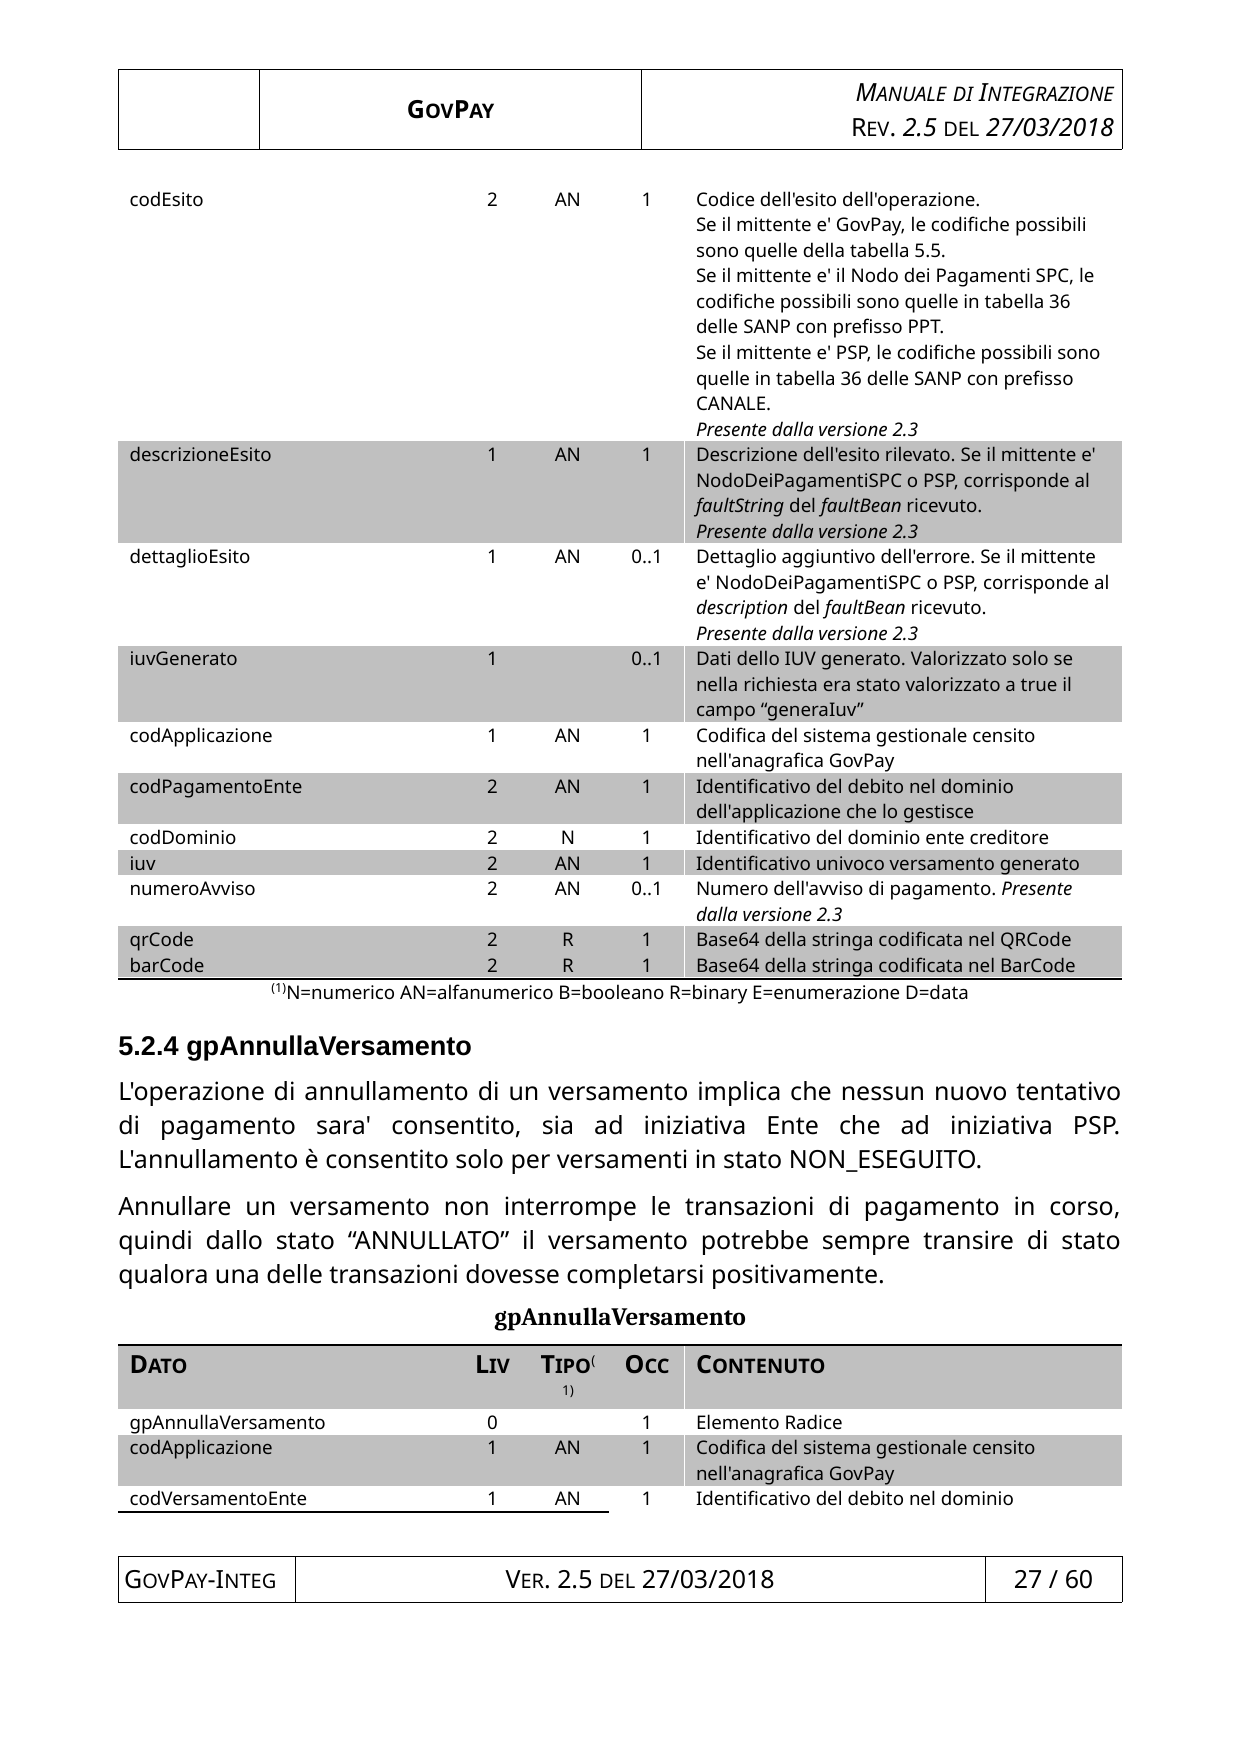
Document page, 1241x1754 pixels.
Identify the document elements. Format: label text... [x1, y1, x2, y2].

table_cell 1 [609, 722, 684, 773]
table_cell R [526, 926, 609, 952]
table_cell 2 [458, 875, 526, 926]
table_cell codDominio [118, 824, 458, 850]
table_cell 1 [609, 926, 684, 952]
table_cell 2 [458, 850, 526, 875]
table_cell 2 [458, 824, 526, 850]
table_cell Identificativo del debito nel dominio dell'applicazione che lo gestisce [685, 773, 1122, 824]
table_cell R [526, 952, 609, 977]
subtitle gpAnnullaVersamento [118, 1030, 1122, 1061]
table_cell 1 [609, 186, 684, 441]
table_cell 1 [609, 1486, 684, 1511]
table_cell iuv [118, 850, 458, 875]
table_cell numeroAvviso [118, 875, 458, 926]
table_cell 1 [609, 952, 684, 977]
table_cell dettaglioEsito [118, 544, 458, 646]
table_cell Tipo(1) [526, 1346, 609, 1409]
table_cell [526, 1409, 609, 1434]
table_cell 0..1 [609, 875, 684, 926]
table_cell 0..1 [609, 646, 684, 722]
table_cell gpAnnullaVersamento [118, 1409, 458, 1434]
table_cell codApplicazione [118, 722, 458, 773]
table_cell 1 [609, 824, 684, 850]
table_cell 1 [609, 1435, 684, 1486]
table_cell 1 [609, 850, 684, 875]
table_cell [526, 646, 609, 722]
table_cell Identificativo del dominio ente creditore [685, 824, 1122, 850]
table_cell Identificativo del debito nel dominio [685, 1486, 1122, 1511]
table_cell barCode [118, 952, 458, 977]
table_cell iuvGenerato [118, 646, 458, 722]
table_cell 1 [458, 544, 526, 646]
table_cell 2 [458, 926, 526, 952]
table_cell 1 [609, 773, 684, 824]
table_cell Dettaglio aggiuntivo dell'errore. Se il mittente e' NodoDeiPagamentiSPC o PSP, corrisponde al description del faultBean ricevuto. Presente dalla versione 2.3 [685, 544, 1122, 646]
table_cell Codice dell'esito dell'operazione. Se il mittente e' GovPay, le codifiche possibili sono quelle della tabella 5.5. Se il mittente e' il Nodo dei Pagamenti SPC, le codifiche possibili sono quelle in tabella 36 delle SANP con prefisso PPT. Se il mittente e' PSP, le codifiche possibili sono quelle in tabella 36 delle SANP con prefisso CANALE. Presente dalla versione 2.3 [685, 186, 1122, 441]
table_cell qrCode [118, 926, 458, 952]
table_cell AN [526, 722, 609, 773]
table_cell Dato [118, 1346, 458, 1409]
table_cell Codifica del sistema gestionale censito nell'anagrafica GovPay [685, 722, 1122, 773]
table_cell AN [526, 441, 609, 543]
text L'operazione di annullamento di un versamento implica che nessun nuovo tentativo di pagamento sara' consentito, sia ad iniziativa Ente che ad iniziativa PSP. L'annullamento è consentito solo per versamenti in stato NON_ESEGUITO. [118, 1074, 1122, 1176]
table_cell 1 [458, 441, 526, 543]
table_cell AN [526, 544, 609, 646]
table_cell AN [526, 1486, 609, 1511]
table_cell Numero dell'avviso di pagamento. Presente dalla versione 2.3 [685, 875, 1122, 926]
text (1)N=numerico AN=alfanumerico B=booleano R=binary E=enumerazione D=data [118, 980, 1122, 1005]
table_cell 1 [458, 646, 526, 722]
table_cell Descrizione dell'esito rilevato. Se il mittente e' NodoDeiPagamentiSPC o PSP, corrisponde al faultString del faultBean ricevuto. Presente dalla versione 2.3 [685, 441, 1122, 543]
table_cell AN [526, 875, 609, 926]
table_cell 1 [458, 1435, 526, 1486]
table_cell Base64 della stringa codificata nel QRCode [685, 926, 1122, 952]
table_cell codApplicazione [118, 1435, 458, 1486]
table_cell codPagamentoEnte [118, 773, 458, 824]
table_cell codVersamentoEnte [118, 1486, 458, 1511]
table_cell Dati dello IUV generato. Valorizzato solo se nella richiesta era stato valorizzato a true il campo “generaIuv” [685, 646, 1122, 722]
table_cell descrizioneEsito [118, 441, 458, 543]
table_header gpAnnullaVersamento [118, 1303, 1122, 1344]
table_cell 1 [458, 1486, 526, 1511]
table_cell Contenuto [685, 1346, 1122, 1409]
table_cell Identificativo univoco versamento generato [685, 850, 1122, 875]
table_cell codEsito [118, 186, 458, 441]
table_cell 0 [458, 1409, 526, 1434]
table_cell 2 [458, 952, 526, 977]
table_cell AN [526, 1435, 609, 1486]
table_cell Occ [609, 1346, 684, 1409]
table_cell 2 [458, 773, 526, 824]
table_cell 1 [609, 1409, 684, 1434]
table_cell Liv [458, 1346, 526, 1409]
table_cell Codifica del sistema gestionale censito nell'anagrafica GovPay [685, 1435, 1122, 1486]
table_cell 1 [609, 441, 684, 543]
table_cell AN [526, 186, 609, 441]
table_cell 2 [458, 186, 526, 441]
table_cell Elemento Radice [685, 1409, 1122, 1434]
table_cell Base64 della stringa codificata nel BarCode [685, 952, 1122, 977]
table_cell 0..1 [609, 544, 684, 646]
table_cell AN [526, 850, 609, 875]
table_cell N [526, 824, 609, 850]
table_cell 1 [458, 722, 526, 773]
text Annullare un versamento non interrompe le transazioni di pagamento in corso, quindi dallo stato “ANNULLATO” il versamento potrebbe sempre transire di stato qualora una delle transazioni dovesse completarsi positivamente. [118, 1188, 1122, 1291]
table_cell AN [526, 773, 609, 824]
